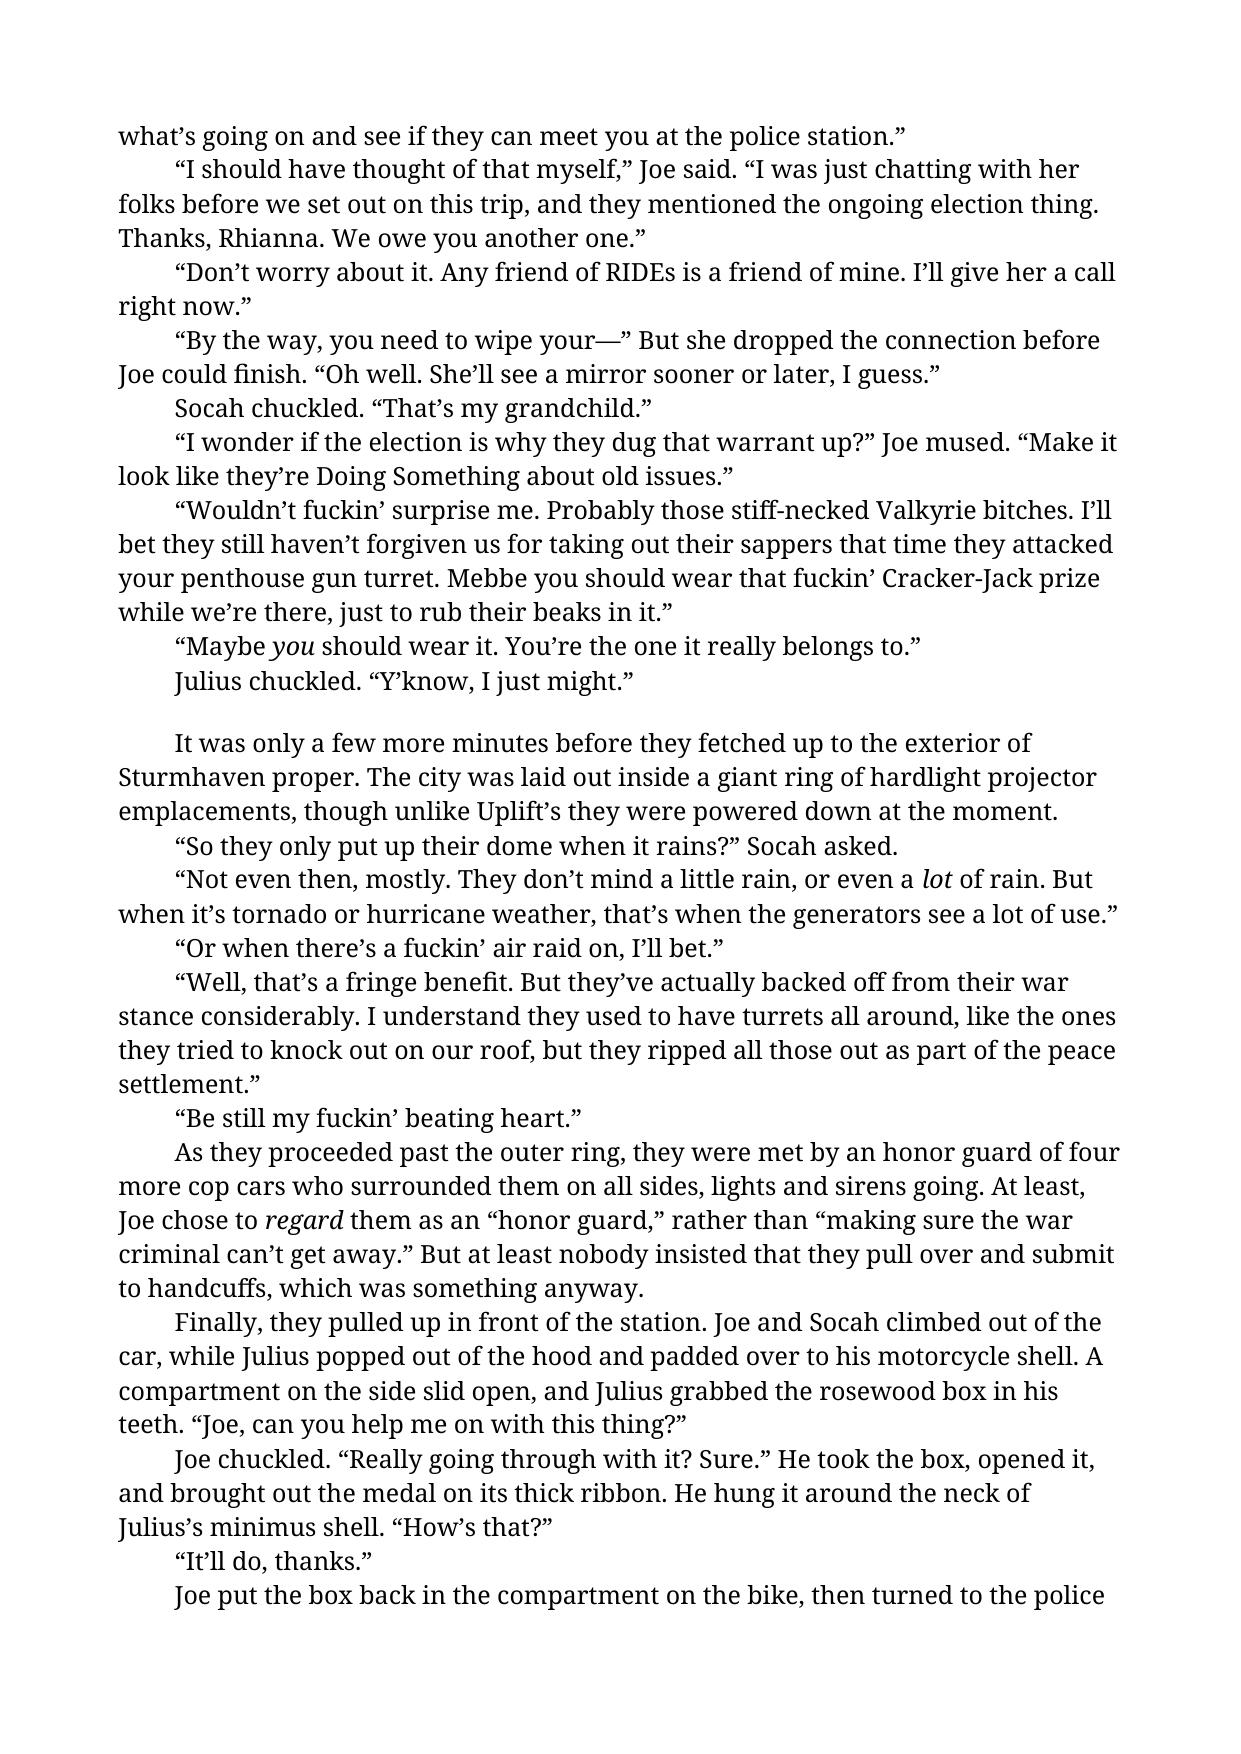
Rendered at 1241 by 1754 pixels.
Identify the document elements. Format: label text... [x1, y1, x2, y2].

text “Don’t worry about it. Any friend of RIDEs is a friend of mine. I’ll give her a call right now.” [118, 254, 1122, 322]
text “Or when there’s a fuckin’ air raid on, I’ll bet.” [118, 930, 1122, 964]
text “Maybe you should wear it. You’re the one it really belongs to.” [118, 629, 1122, 663]
text “Wouldn’t fuckin’ surprise me. Probably those stiff-necked Valkyrie bitches. I’ll bet they still haven’t forgiven us for taking out their sappers that time they attacked your penthouse gun turret. Mebbe you should wear that fuckin’ Cracker-Jack prize while we’re there, just to rub their beaks in it.” [118, 493, 1122, 629]
text “Well, that’s a fringe benefit. But they’ve actually backed off from their war stance considerably. I understand they used to have turrets all around, like the ones they tried to knock out on our roof, but they ripped all those out as part of the peace settlement.” [118, 964, 1122, 1101]
text Socah chuckled. “That’s my grandchild.” [118, 391, 1122, 425]
text “I wonder if the election is why they dug that warrant up?” Joe mused. “Make it look like they’re Doing Something about old issues.” [118, 425, 1122, 493]
text Joe put the box back in the compartment on the bike, then turned to the police [118, 1577, 1122, 1612]
text Joe chuckled. “Really going through with it? Sure.” He took the box, opened it, and brought out the medal on its thick ribbon. He hung it around the neck of Julius’s minimus shell. “How’s that?” [118, 1441, 1122, 1543]
text “By the way, you need to wipe your—” But she dropped the connection before Joe could finish. “Oh well. She’ll see a mirror sooner or later, I guess.” [118, 322, 1122, 391]
text It was only a few more minutes before they fetched up to the exterior of Sturmhaven proper. The city was laid out inside a giant ring of hardlight projector emplacements, though unlike Uplift’s they were powered down at the moment. [118, 726, 1122, 828]
text Finally, they pulled up in front of the station. Joe and Socah climbed out of the car, while Julius popped out of the hood and padded over to his motorcycle shell. A compartment on the side slid open, and Julius grabbed the rosewood box in his teeth. “Joe, can you help me on with this thing?” [118, 1305, 1122, 1441]
text “So they only put up their dome when it rains?” Socah asked. [118, 828, 1122, 862]
text Julius chuckled. “Y’know, I just might.” [118, 663, 1122, 697]
text “It’ll do, thanks.” [118, 1543, 1122, 1577]
text “I should have thought of that myself,” Joe said. “I was just chatting with her folks before we set out on this trip, and they mentioned the ongoing election thing. Thanks, Rhianna. We owe you another one.” [118, 152, 1122, 254]
text “Not even then, mostly. They don’t mind a little rain, or even a lot of rain. But when it’s tornado or hurricane weather, that’s when the generators see a lot of use.” [118, 862, 1122, 930]
text “Be still my fuckin’ beating heart.” [118, 1101, 1122, 1135]
text what’s going on and see if they can meet you at the police station.” [118, 118, 1122, 152]
text As they proceeded past the outer ring, they were met by an honor guard of four more cop cars who surrounded them on all sides, lights and sirens going. At least, Joe chose to regard them as an “honor guard,” rather than “making sure the war criminal can’t get away.” But at least nobody insisted that they pull over and submit to handcuffs, which was something anyway. [118, 1135, 1122, 1305]
